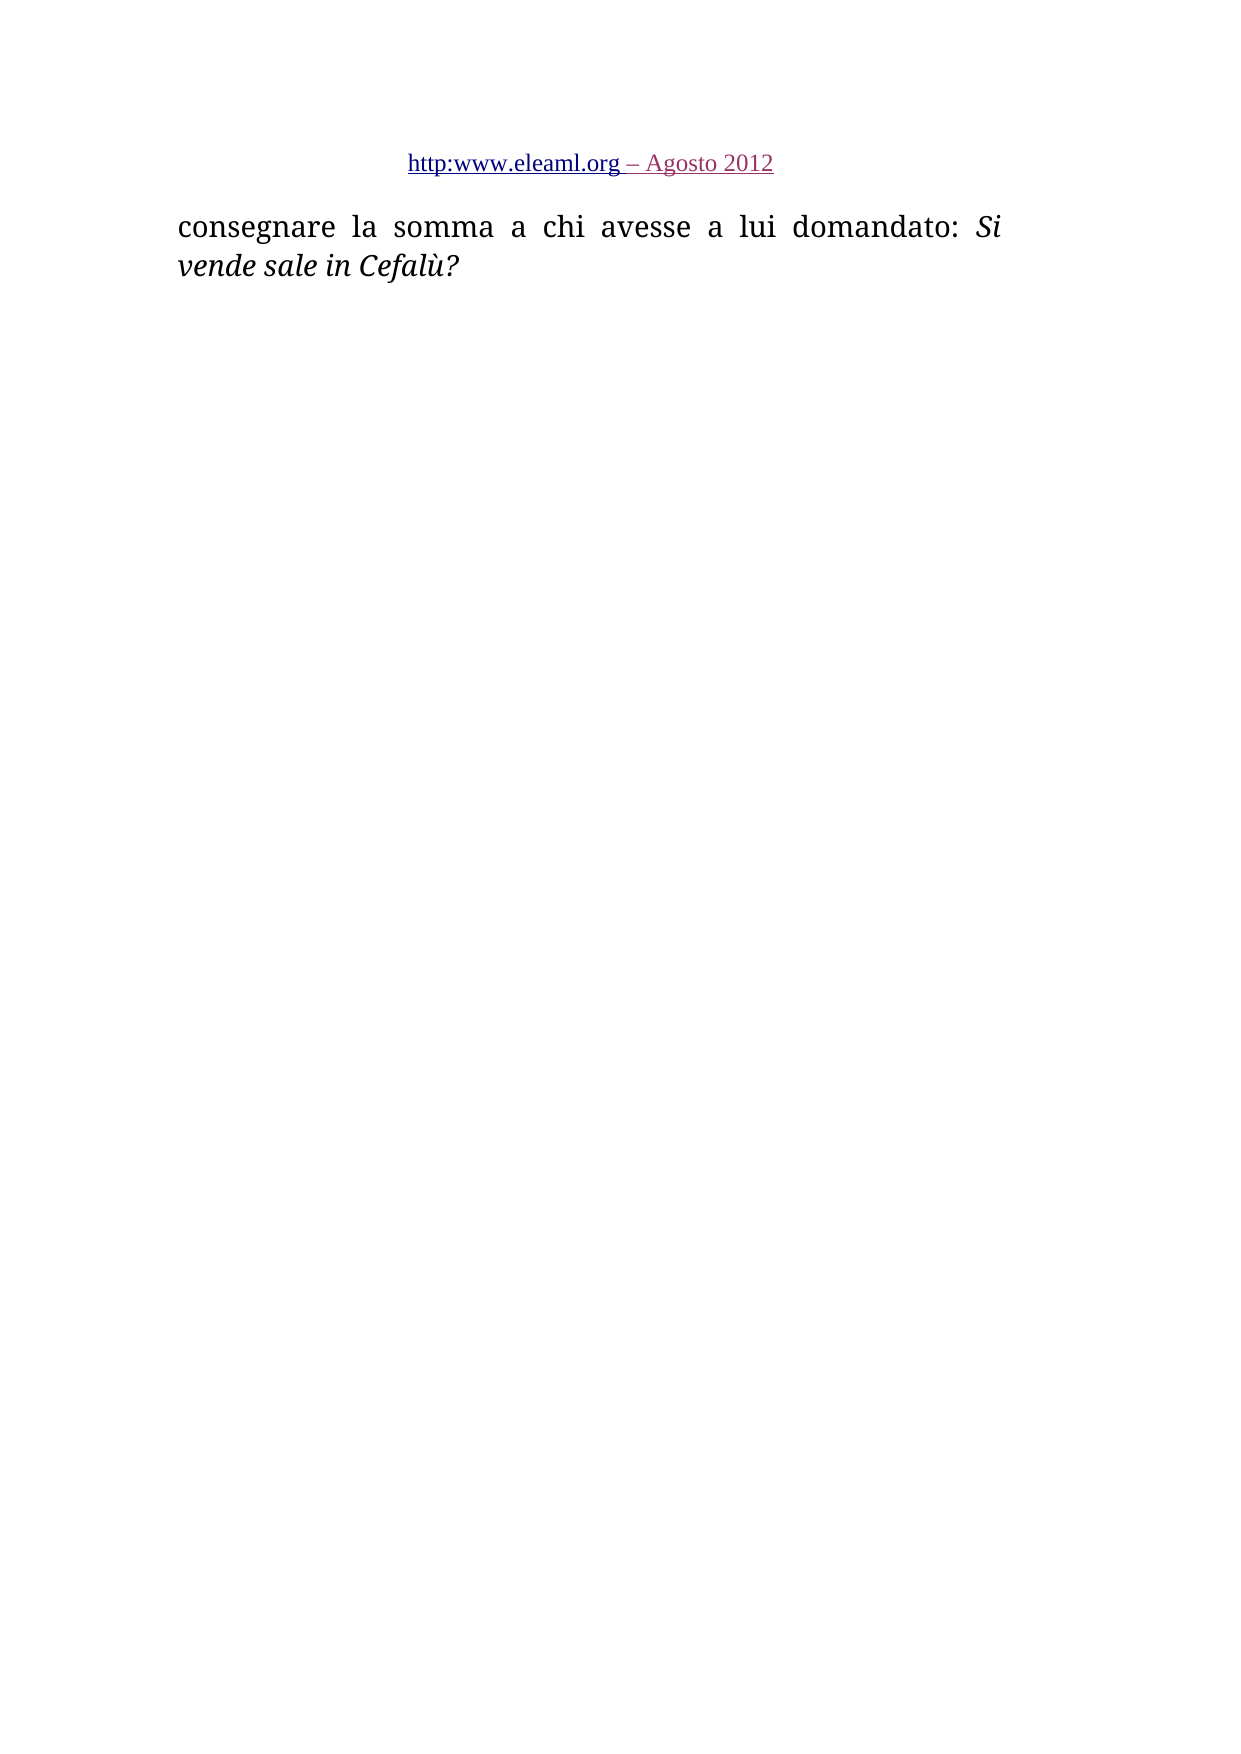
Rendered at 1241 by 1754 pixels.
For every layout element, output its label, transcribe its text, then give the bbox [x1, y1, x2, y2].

text consegnare la somma a chi avesse a lui domandato: Si vende sale in Cefalù? [177, 206, 1004, 285]
